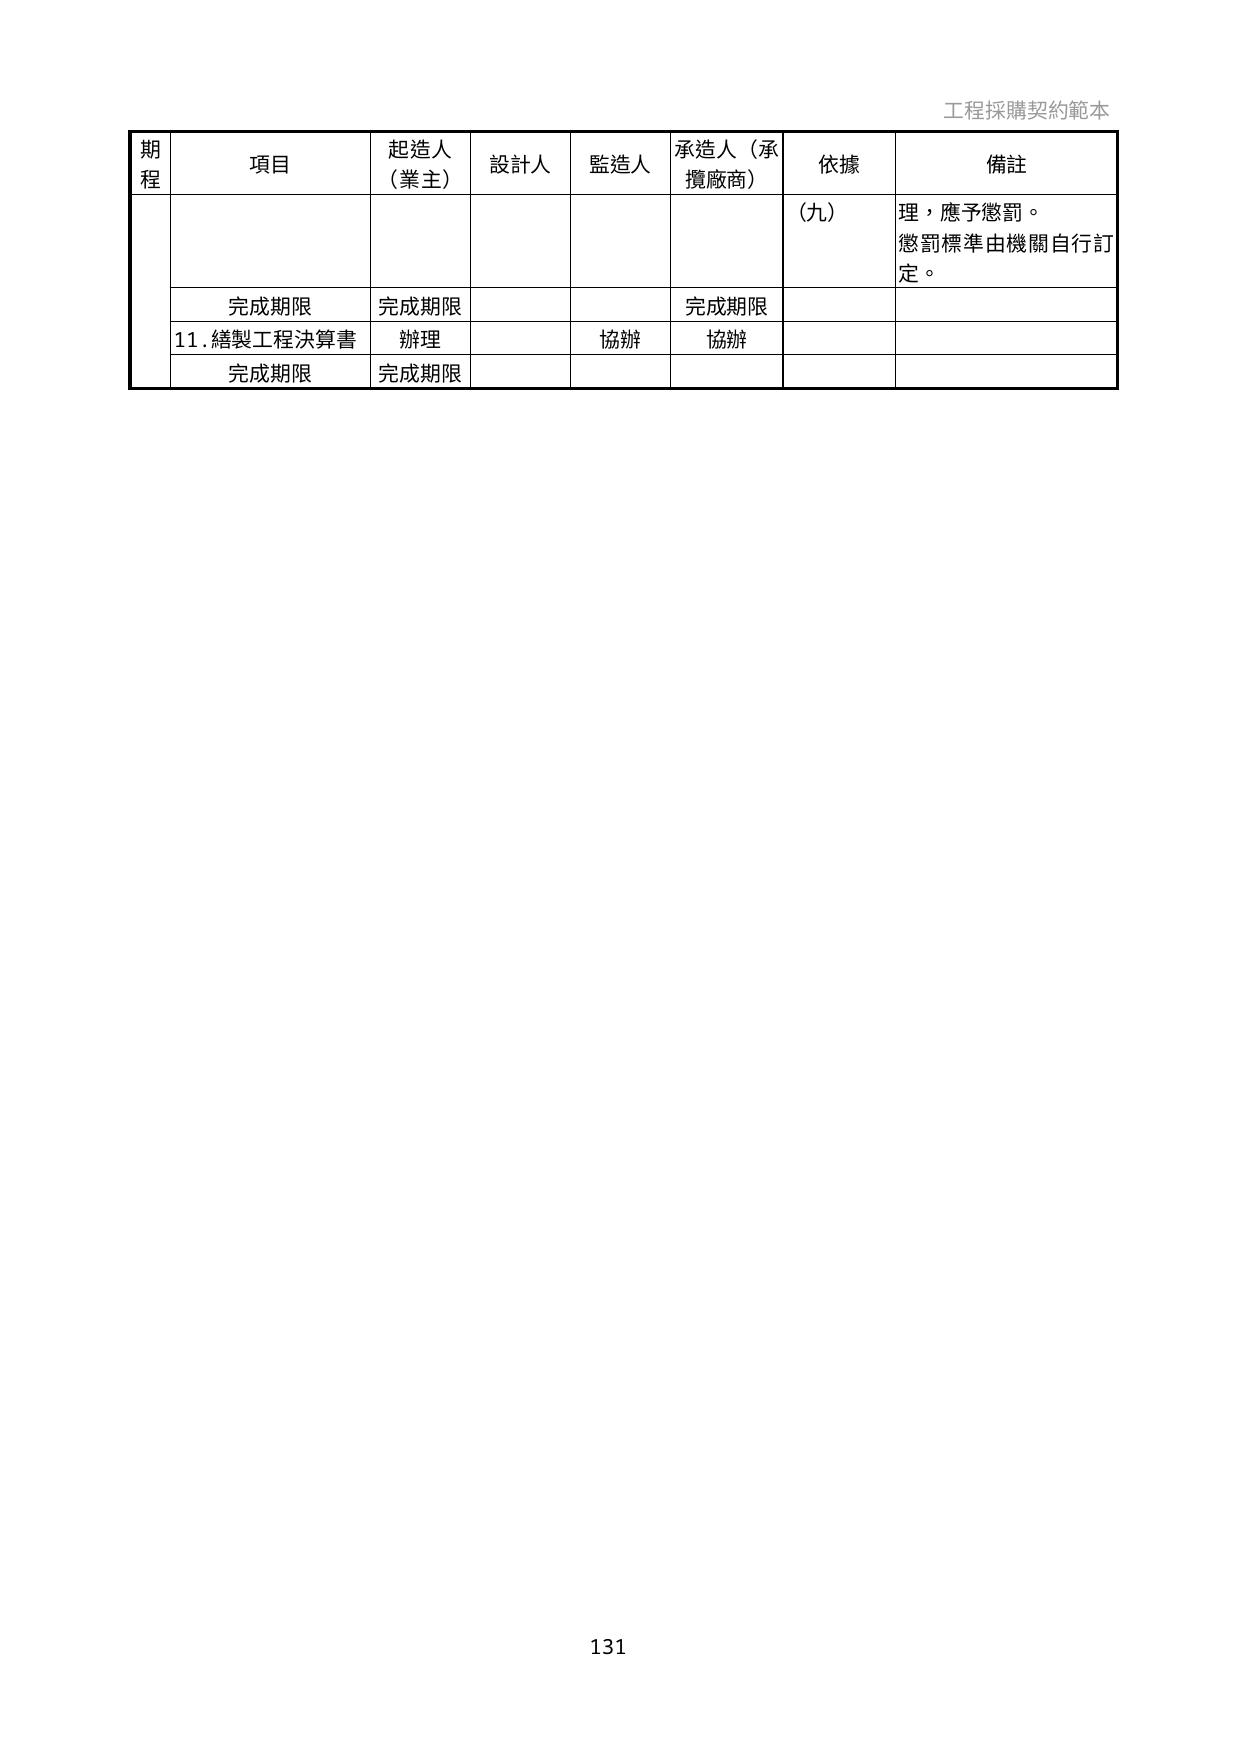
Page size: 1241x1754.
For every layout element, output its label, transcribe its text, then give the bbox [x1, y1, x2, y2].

table_cell [784, 322, 895, 354]
table_header 設計人 [471, 133, 570, 193]
table_cell [896, 322, 1116, 354]
table_cell [896, 355, 1116, 387]
table_header 監造人 [571, 133, 670, 193]
table_cell 完成期限 [671, 288, 782, 321]
table_cell 辦理 [371, 322, 470, 354]
table_cell 協辦 [671, 322, 782, 354]
table_cell 完成期限 [371, 355, 470, 387]
table_cell [471, 288, 570, 321]
table_cell [571, 355, 670, 387]
table_header 起造人 （業主） [371, 133, 470, 193]
table_cell （九） [784, 195, 895, 287]
table_cell [171, 195, 370, 287]
table_header 項目 [171, 133, 370, 193]
table_cell [571, 195, 670, 287]
table_cell 11.繕製工程決算書 [171, 322, 370, 354]
table_cell 協辦 [571, 322, 670, 354]
table_cell 完成期限 [171, 355, 370, 387]
table_cell [132, 195, 170, 387]
table_cell [471, 195, 570, 287]
table_cell 完成期限 [371, 288, 470, 321]
table_header 承造人（承攬廠商） [671, 133, 782, 193]
table_cell [784, 288, 895, 321]
table_cell [371, 195, 470, 287]
table_cell 理，應予懲罰。 懲罰標準由機關自行訂定。 [896, 195, 1116, 287]
table_cell 完成期限 [171, 288, 370, 321]
table_cell [896, 288, 1116, 321]
table_cell [784, 355, 895, 387]
table_cell [671, 355, 782, 387]
table_cell [471, 355, 570, 387]
table_header 期程 [132, 133, 170, 193]
table_header 依據 [784, 133, 895, 193]
table_cell [671, 195, 782, 287]
table_cell [471, 322, 570, 354]
table_cell [571, 288, 670, 321]
table_header 備註 [896, 133, 1116, 193]
